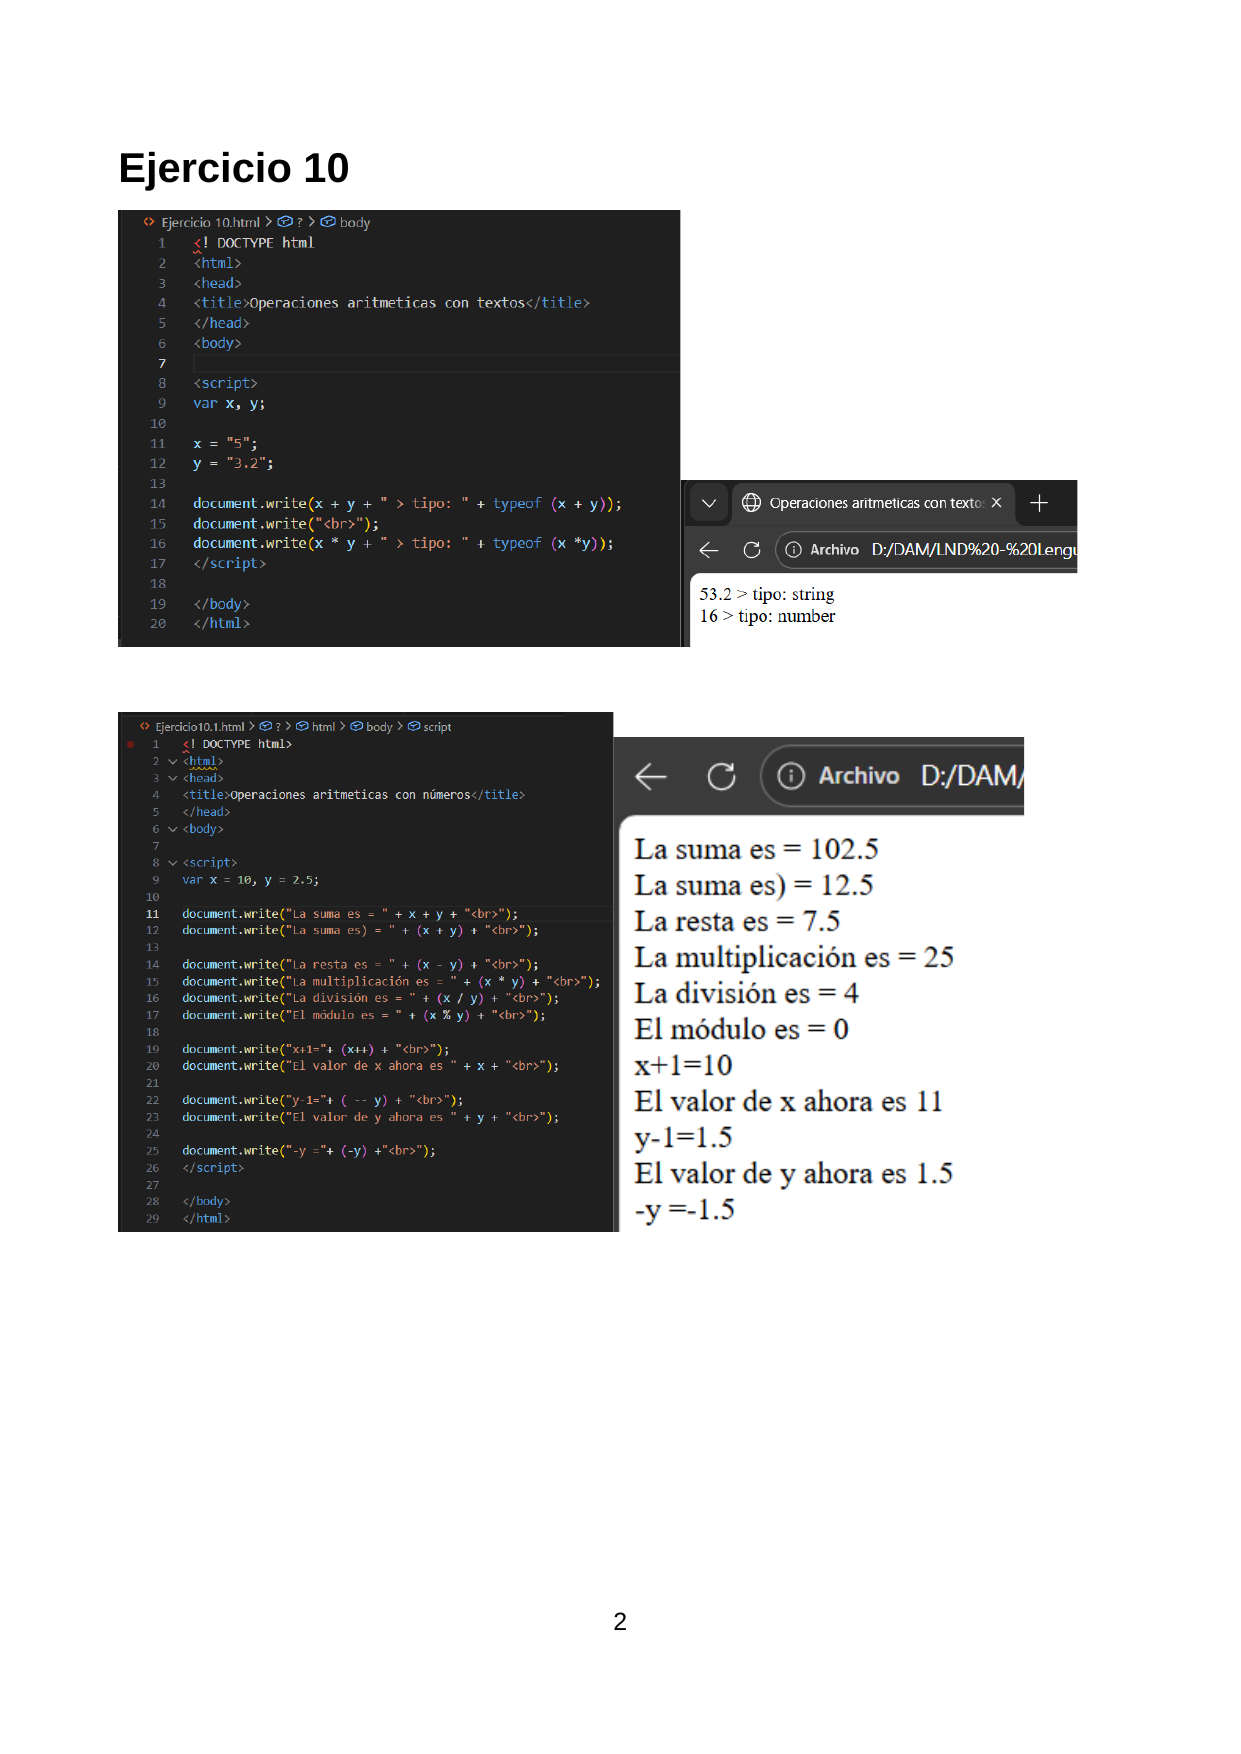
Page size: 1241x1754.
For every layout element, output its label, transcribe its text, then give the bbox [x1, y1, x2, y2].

subtitle Ejercicio 10 [118, 143, 1122, 191]
picture [118, 210, 1078, 647]
picture [118, 712, 1025, 1232]
